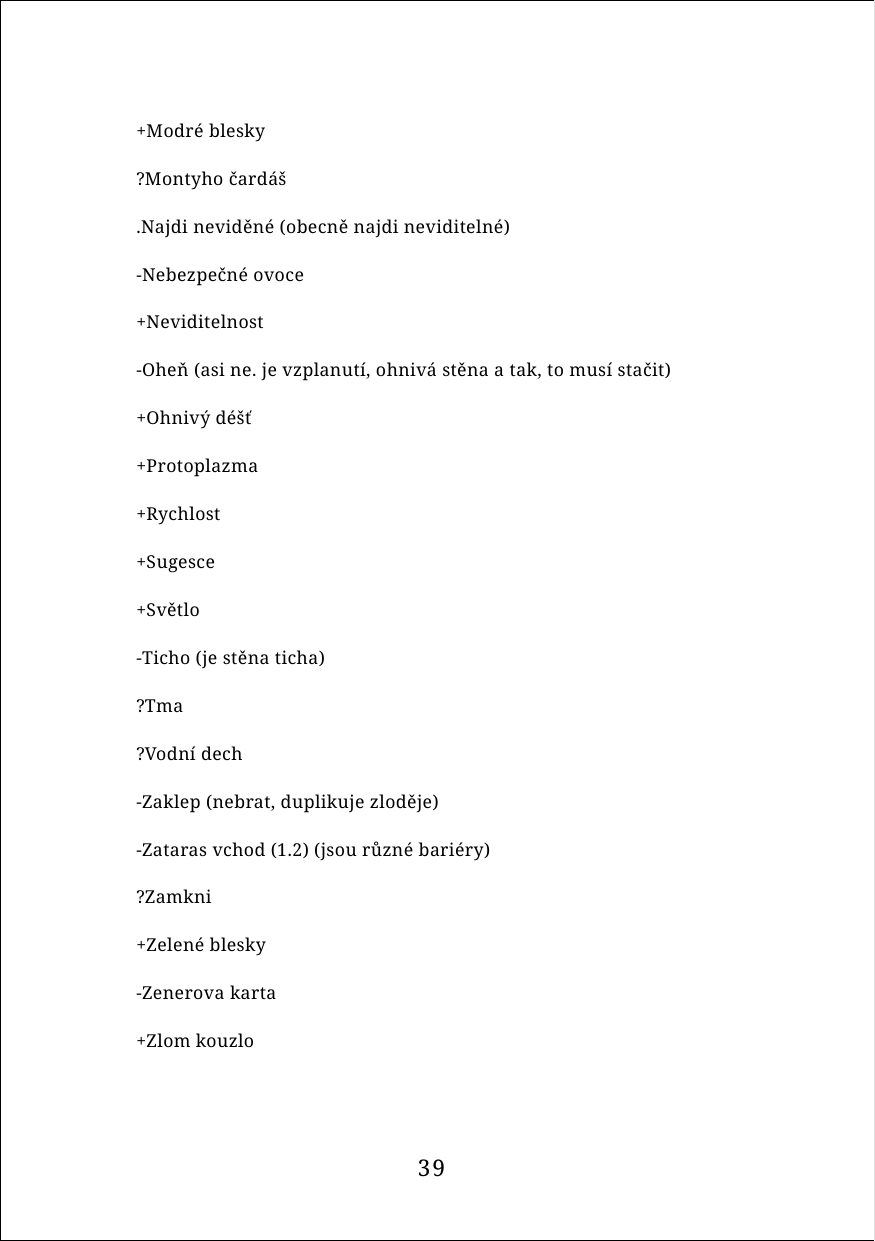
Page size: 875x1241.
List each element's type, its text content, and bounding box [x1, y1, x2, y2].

text +Neviditelnost [136, 310, 756, 334]
text +Světlo [136, 597, 756, 622]
text -Nebezpečné ovoce [136, 262, 756, 286]
text +Zlom kouzlo [136, 1029, 756, 1053]
text ?Vodní dech [136, 741, 756, 765]
text +Zelené blesky [136, 933, 756, 957]
text +Protoplazma [136, 454, 756, 478]
text -Zenerova karta [136, 981, 756, 1005]
text +Modré blesky [136, 118, 756, 142]
text ?Zamkni [136, 885, 756, 909]
text -Oheň (asi ne. je vzplanutí, ohnivá stěna a tak, to musí stačit) [136, 358, 756, 382]
text ?Tma [136, 693, 756, 717]
text -Zataras vchod (1.2) (jsou různé bariéry) [136, 837, 756, 861]
text -Zaklep (nebrat, duplikuje zloděje) [136, 789, 756, 813]
text ?Montyho čardáš [136, 166, 756, 190]
text +Rychlost [136, 502, 756, 526]
text +Sugesce [136, 549, 756, 574]
text -Ticho (je stěna ticha) [136, 645, 756, 669]
text .Najdi neviděné (obecně najdi neviditelné) [136, 214, 756, 238]
text +Ohnivý déšť [136, 406, 756, 430]
